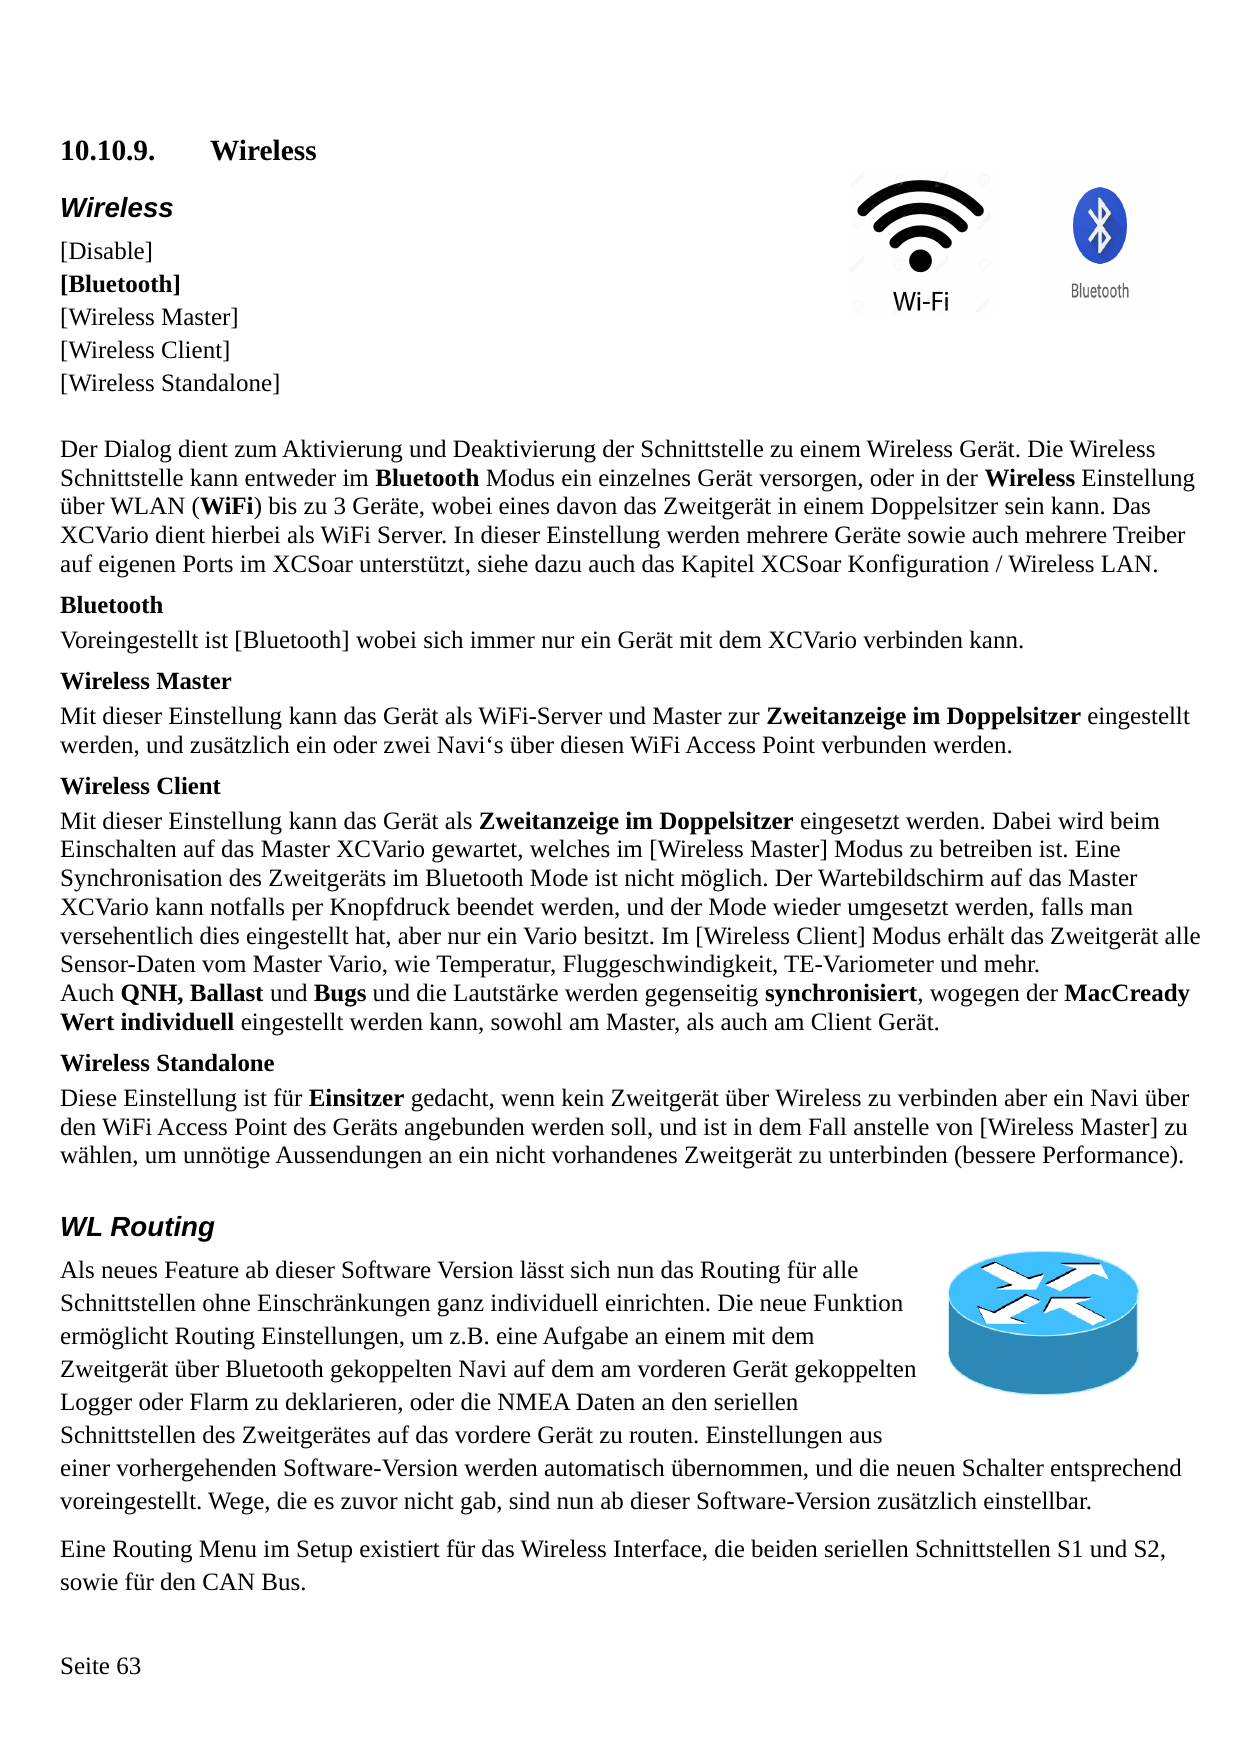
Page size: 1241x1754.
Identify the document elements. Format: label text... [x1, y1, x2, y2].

text [995, 236, 1043, 264]
subtitle [1156, 191, 1207, 223]
text Der Dialog dient zum Aktivierung und Deaktivierung der Schnittstelle zu einem Wireless Gerät. Die Wireless Schnittstelle kann entweder im Bluetooth Modus ein einzelnes Gerät versorgen, oder in der Wireless Einstellung über WLAN (WiFi) bis zu 3 Geräte, wobei eines davon das Zweitgerät in einem Doppelsitzer sein kann. Das XCVario dient hierbei als WiFi Server. In dieser Einstellung werden mehrere Geräte sowie auch mehrere Treiber auf eigenen Ports im XCSoar unterstützt, siehe dazu auch das Kapitel XCSoar Konfiguration / Wireless LAN. [60, 434, 1207, 578]
text Auch QNH, Ballast und Bugs und die Lautstärke werden gegenseitig synchronisiert, wogegen der MacCready Wert individuell eingestellt werden kann, sowohl am Master, als auch am Client Gerät. [60, 978, 1207, 1036]
text [Wireless Client] [60, 335, 1207, 364]
subtitle [995, 191, 1043, 223]
text [Wireless Standalone] [60, 368, 1207, 397]
subtitle Wireless Standalone [60, 1048, 1207, 1077]
subtitle Wireless Master [60, 666, 1207, 695]
text Als neues Feature ab dieser Software Version lässt sich nun das Routing für alle Schnittstellen ohne Einschränkungen ganz individuell einrichten. Die neue Funktion ermöglicht Routing Einstellungen, um z.B. eine Aufgabe an einem mit dem Zweitgerät über Bluetooth gekoppelten Navi auf dem am vorderen Gerät gekoppelten Logger oder Flarm zu deklarieren, oder die NMEA Daten an den seriellen Schnittstellen des Zweitgerätes auf das vordere Gerät zu routen. Einstellungen aus einer vorhergehenden Software-Version werden automatisch übernommen, und die neuen Schalter entsprechend voreingestellt. Wege, die es zuvor nicht gab, sind nun ab dieser Software-Version zusätzlich einstellbar. [60, 1255, 1207, 1515]
text [995, 269, 1043, 298]
text Mit dieser Einstellung kann das Gerät als Zweitanzeige im Doppelsitzer eingesetzt werden. Dabei wird beim Einschalten auf das Master XCVario gewartet, welches im [Wireless Master] Modus zu betreiben ist. Eine Synchronisation des Zweitgeräts im Bluetooth Mode ist nicht möglich. Der Wartebildschirm auf das Master XCVario kann notfalls per Knopfdruck beendet werden, und der Mode wieder umgesetzt werden, falls man versehentlich dies eingestellt hat, aber nur ein Vario besitzt. Im [Wireless Client] Modus erhält das Zweitgerät alle Sensor-Daten vom Master Vario, wie Temperatur, Fluggeschwindigkeit, TE-Variometer und mehr. [60, 806, 1207, 978]
subtitle Wireless [60, 133, 1207, 166]
text [Disable] [60, 236, 846, 264]
picture [1043, 162, 1156, 322]
subtitle Bluetooth [60, 590, 1207, 619]
text Diese Einstellung ist für Einsitzer gedacht, wenn kein Zweitgerät über Wireless zu verbinden aber ein Navi über den WiFi Access Point des Geräts angebunden werden soll, und ist in dem Fall anstelle von [Wireless Master] zu wählen, um unnötige Aussendungen an ein nicht vorhandenes Zweitgerät zu unterbinden (bessere Performance). [60, 1083, 1207, 1169]
subtitle Wireless [60, 191, 846, 223]
subtitle WL Routing [60, 1211, 1207, 1242]
text [1156, 236, 1207, 264]
text Mit dieser Einstellung kann das Gerät als WiFi-Server und Master zur Zweitanzeige im Doppelsitzer eingestellt werden, und zusätzlich ein oder zwei Navi‘s über diesen WiFi Access Point verbunden werden. [60, 701, 1207, 758]
text Eine Routing Menu im Setup existiert für das Wireless Interface, die beiden seriellen Schnittstellen S1 und S2, sowie für den CAN Bus. [60, 1534, 1207, 1596]
text Voreingestellt ist [Bluetooth] wobei sich immer nur ein Gerät mit dem XCVario verbinden kann. [60, 625, 1207, 654]
text [Bluetooth] [60, 269, 846, 298]
text [Wireless Master] [60, 302, 1207, 331]
subtitle Wireless Client [60, 771, 1207, 799]
text [1156, 269, 1207, 298]
picture [846, 168, 995, 317]
picture [926, 1223, 1165, 1423]
